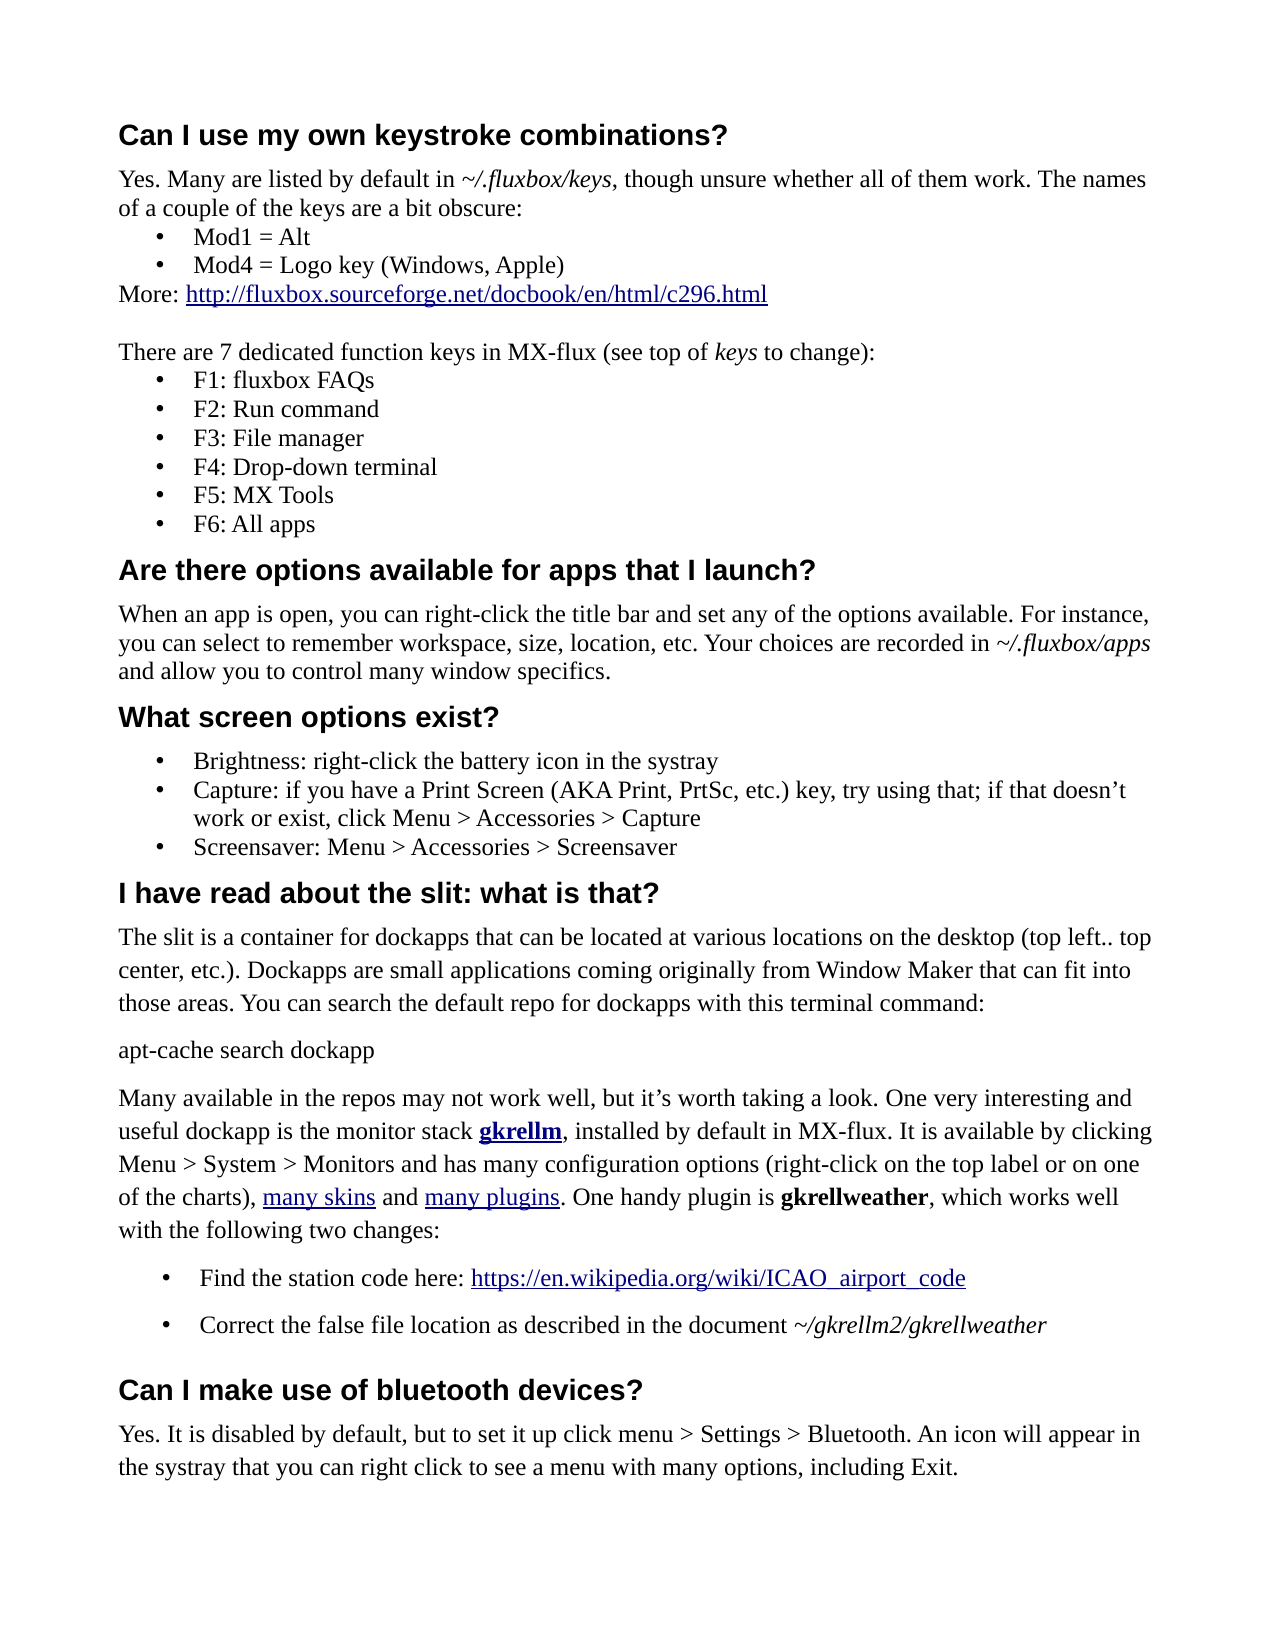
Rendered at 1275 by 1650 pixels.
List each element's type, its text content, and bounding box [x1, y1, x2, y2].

text The slit is a container for dockapps that can be located at various locations on the desktop (top left.. top center, etc.). Dockapps are small applications coming originally from Window Maker that can fit into those areas. You can search the default repo for dockapps with this terminal command: [118, 922, 1157, 1017]
text There are 7 dedicated function keys in MX-flux (see top of keys to change): [118, 337, 1157, 366]
subtitle Can I use my own keystroke combinations? [118, 118, 1157, 152]
text Yes. Many are listed by default in ~/.fluxbox/keys, though unsure whether all of them work. The names of a couple of the keys are a bit obscure: [118, 164, 1157, 222]
list F6: All apps [156, 509, 1157, 538]
list F3: File manager [156, 423, 1157, 452]
text More: http://fluxbox.sourceforge.net/docbook/en/html/c296.html [118, 279, 1157, 308]
subtitle Can I make use of bluetooth devices? [118, 1373, 1157, 1406]
list F5: MX Tools [156, 481, 1157, 509]
list F4: Drop-down terminal [156, 452, 1157, 481]
text Yes. It is disabled by default, but to set it up click menu > Settings > Bluetooth. An icon will appear in the systray that you can right click to see a menu with many options, including Exit. [118, 1419, 1157, 1481]
list Mod1 = Alt [156, 222, 1157, 251]
text apt-cache search dockapp [118, 1036, 1157, 1064]
list Find the station code here: https://en.wikipedia.org/wiki/ICAO_airport_code [162, 1263, 1157, 1292]
list Correct the false file location as described in the document ~/gkrellm2/gkrellweather [162, 1310, 1157, 1339]
subtitle Are there options available for apps that I launch? [118, 553, 1157, 586]
subtitle What screen options exist? [118, 700, 1157, 733]
text When an app is open, you can right-click the title bar and set any of the options available. For instance, you can select to remember workspace, size, location, etc. Your choices are recorded in ~/.fluxbox/apps and allow you to control many window specifics. [118, 599, 1157, 685]
text Many available in the repos may not work well, but it’s worth taking a look. One very interesting and useful dockapp is the monitor stack gkrellm, installed by default in MX-flux. It is available by clicking Menu > System > Monitors and has many configuration options (right-click on the top label or on one of the charts), many skins and many plugins. One handy plugin is gkrellweather, which works well with the following two changes: [118, 1083, 1157, 1244]
list F1: fluxbox FAQs [156, 366, 1157, 394]
list F2: Run command [156, 394, 1157, 423]
list Brightness: right-click the battery icon in the systray [156, 746, 1157, 775]
list Capture: if you have a Print Screen (AKA Print, PrtSc, etc.) key, try using that; if that doesn’t work or exist, click Menu > Accessories > Capture [156, 775, 1157, 832]
subtitle I have read about the slit: what is that? [118, 876, 1157, 909]
list Screensaver: Menu > Accessories > Screensaver [156, 832, 1157, 861]
list Mod4 = Logo key (Windows, Apple) [156, 251, 1157, 279]
